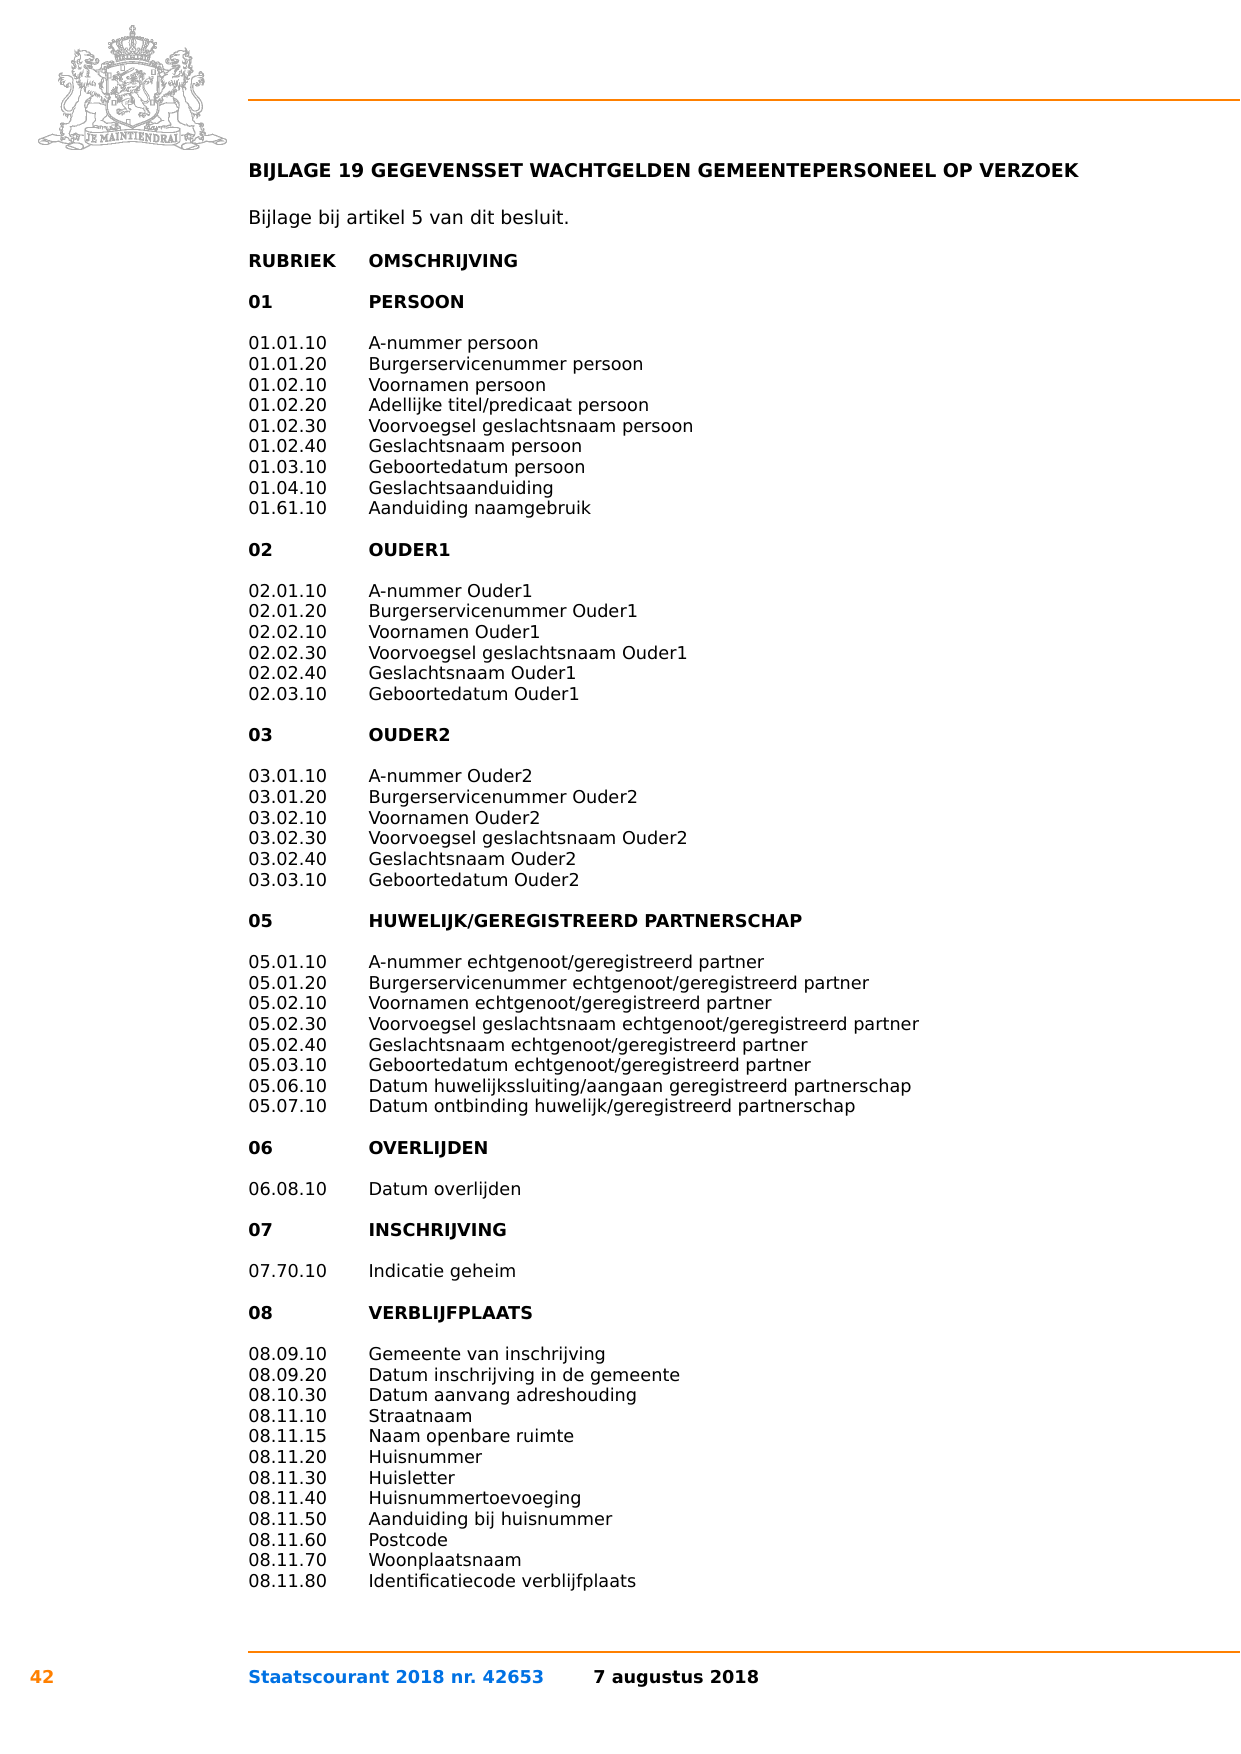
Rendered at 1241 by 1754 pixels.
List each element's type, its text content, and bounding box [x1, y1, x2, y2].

table_cell Huisnummer [363, 1447, 1163, 1468]
table_cell 06 [248, 1138, 362, 1158]
table_cell 08.11.10 [248, 1406, 362, 1426]
table_cell 01.61.10 [248, 498, 362, 519]
table_cell Burgerservicenummer echtgenoot/geregistreerd partner [363, 973, 1163, 993]
table_cell Burgerservicenummer Ouder1 [363, 601, 1163, 622]
table_cell [363, 271, 1163, 292]
table_cell [363, 890, 1163, 911]
table_cell 08.09.10 [248, 1344, 362, 1364]
table_cell 01.04.10 [248, 478, 362, 498]
table_cell Voornamen echtgenoot/geregistreerd partner [363, 993, 1163, 1014]
table_cell Voorvoegsel geslachtsnaam persoon [363, 416, 1163, 436]
table_cell 03.02.40 [248, 849, 362, 869]
table_cell 01.03.10 [248, 457, 362, 478]
table_cell Huisletter [363, 1468, 1163, 1488]
table_cell 02.02.10 [248, 622, 362, 643]
table_cell 01.01.20 [248, 354, 362, 374]
table_cell Voorvoegsel geslachtsnaam echtgenoot/geregistreerd partner [363, 1014, 1163, 1034]
table_cell [363, 705, 1163, 725]
table_cell 05.03.10 [248, 1055, 362, 1076]
table_cell Geslachtsnaam persoon [363, 436, 1163, 457]
table_cell [363, 1200, 1163, 1220]
table_cell [363, 1241, 1163, 1261]
table_cell 01.02.40 [248, 436, 362, 457]
table_cell 02.01.10 [248, 581, 362, 601]
table_cell 01.02.10 [248, 375, 362, 395]
table_cell 08.10.30 [248, 1385, 362, 1406]
table_cell A-nummer Ouder2 [363, 766, 1163, 787]
table_cell [248, 1158, 362, 1179]
table_cell Datum huwelijkssluiting/aangaan geregistreerd partnerschap [363, 1076, 1163, 1096]
table_cell Datum ontbinding huwelijk/geregistreerd partnerschap [363, 1096, 1163, 1117]
table_cell [248, 313, 362, 333]
table_cell [248, 746, 362, 766]
table_cell Datum aanvang adreshouding [363, 1385, 1163, 1406]
table_cell Datum inschrijving in de gemeente [363, 1365, 1163, 1385]
table_cell Geslachtsnaam Ouder2 [363, 849, 1163, 869]
table_cell 08.11.20 [248, 1447, 362, 1468]
table_cell 02.02.40 [248, 663, 362, 684]
table_cell 03.03.10 [248, 870, 362, 890]
table_cell Voornamen Ouder1 [363, 622, 1163, 643]
table_cell 08.11.50 [248, 1509, 362, 1529]
table_cell Woonplaatsnaam [363, 1550, 1163, 1571]
table_cell Geboortedatum echtgenoot/geregistreerd partner [363, 1055, 1163, 1076]
table_cell 08.11.30 [248, 1468, 362, 1488]
table_cell Aanduiding naamgebruik [363, 498, 1163, 519]
table_cell 05.02.40 [248, 1035, 362, 1055]
table_cell Gemeente van inschrijving [363, 1344, 1163, 1364]
table_cell INSCHRIJVING [363, 1220, 1163, 1241]
table_cell 08.11.70 [248, 1550, 362, 1571]
table_cell 08.09.20 [248, 1365, 362, 1385]
table_cell [363, 313, 1163, 333]
table_cell 01.02.30 [248, 416, 362, 436]
table_cell Burgerservicenummer Ouder2 [363, 787, 1163, 808]
table_cell Indicatie geheim [363, 1261, 1163, 1282]
table_cell [363, 1117, 1163, 1138]
table_cell 08.11.60 [248, 1530, 362, 1550]
table_cell 05 [248, 911, 362, 931]
table_cell [248, 519, 362, 539]
table_cell OUDER1 [363, 540, 1163, 560]
table_cell 02 [248, 540, 362, 560]
table_cell 01.02.20 [248, 395, 362, 416]
picture [38, 25, 227, 150]
table_cell 05.02.30 [248, 1014, 362, 1034]
table_cell [248, 1241, 362, 1261]
table_cell Voorvoegsel geslachtsnaam Ouder2 [363, 828, 1163, 849]
table_cell 02.01.20 [248, 601, 362, 622]
table_cell A-nummer echtgenoot/geregistreerd partner [363, 952, 1163, 973]
table_cell 03.02.30 [248, 828, 362, 849]
table_cell 08.11.15 [248, 1426, 362, 1447]
table_cell [363, 560, 1163, 581]
table_cell [248, 560, 362, 581]
table_cell Straatnaam [363, 1406, 1163, 1426]
table_cell Huisnummertoevoeging [363, 1488, 1163, 1509]
table_cell 05.02.10 [248, 993, 362, 1014]
table_cell Geslachtsnaam Ouder1 [363, 663, 1163, 684]
table_cell HUWELIJK/GEREGISTREERD PARTNERSCHAP [363, 911, 1163, 931]
table_cell Geboortedatum persoon [363, 457, 1163, 478]
table_cell [248, 705, 362, 725]
table_cell 05.01.10 [248, 952, 362, 973]
table_header OMSCHRIJVING [363, 251, 1163, 271]
table_cell 02.03.10 [248, 684, 362, 704]
table_cell [248, 1282, 362, 1303]
table_cell A-nummer Ouder1 [363, 581, 1163, 601]
table_cell [363, 1323, 1163, 1344]
table_cell OUDER2 [363, 725, 1163, 746]
table_cell [363, 746, 1163, 766]
table_cell Geslachtsnaam echtgenoot/geregistreerd partner [363, 1035, 1163, 1055]
table_cell Voornamen Ouder2 [363, 808, 1163, 828]
table_cell Aanduiding bij huisnummer [363, 1509, 1163, 1529]
table_cell 02.02.30 [248, 643, 362, 663]
table_cell 08.11.80 [248, 1571, 362, 1591]
table_cell 08 [248, 1303, 362, 1323]
table_cell [248, 931, 362, 952]
table_cell Identificatiecode verblijfplaats [363, 1571, 1163, 1591]
table_cell 03.01.10 [248, 766, 362, 787]
table_cell 01.01.10 [248, 333, 362, 354]
table_cell Datum overlijden [363, 1179, 1163, 1199]
subtitle BIJLAGE 19 GEGEVENSSET WACHTGELDEN GEMEENTEPERSONEEL OP VERZOEK [248, 160, 1163, 182]
table_cell 03 [248, 725, 362, 746]
table_cell 05.01.20 [248, 973, 362, 993]
table_cell 05.07.10 [248, 1096, 362, 1117]
table_cell 07.70.10 [248, 1261, 362, 1282]
table_cell PERSOON [363, 292, 1163, 313]
table_cell VERBLIJFPLAATS [363, 1303, 1163, 1323]
table_cell [363, 1282, 1163, 1303]
table_cell [248, 1200, 362, 1220]
table_cell 08.11.40 [248, 1488, 362, 1509]
table_cell A-nummer persoon [363, 333, 1163, 354]
table_cell Geboortedatum Ouder1 [363, 684, 1163, 704]
table_cell 06.08.10 [248, 1179, 362, 1199]
table_cell [363, 931, 1163, 952]
table_cell [248, 271, 362, 292]
table_header RUBRIEK [248, 251, 362, 271]
table_cell 03.02.10 [248, 808, 362, 828]
table_cell Geslachtsaanduiding [363, 478, 1163, 498]
table_cell Voorvoegsel geslachtsnaam Ouder1 [363, 643, 1163, 663]
table_cell Postcode [363, 1530, 1163, 1550]
table_cell Geboortedatum Ouder2 [363, 870, 1163, 890]
table_cell [363, 519, 1163, 539]
table_cell 01 [248, 292, 362, 313]
text Bijlage bij artikel 5 van dit besluit. [248, 207, 1163, 229]
table_cell Adellijke titel/predicaat persoon [363, 395, 1163, 416]
table_cell Burgerservicenummer persoon [363, 354, 1163, 374]
table_cell [248, 890, 362, 911]
table_cell OVERLIJDEN [363, 1138, 1163, 1158]
table_cell [248, 1117, 362, 1138]
table_cell [248, 1323, 362, 1344]
table_cell 07 [248, 1220, 362, 1241]
table_cell Naam openbare ruimte [363, 1426, 1163, 1447]
table_cell 05.06.10 [248, 1076, 362, 1096]
table_cell Voornamen persoon [363, 375, 1163, 395]
table_cell 03.01.20 [248, 787, 362, 808]
table_cell [363, 1158, 1163, 1179]
